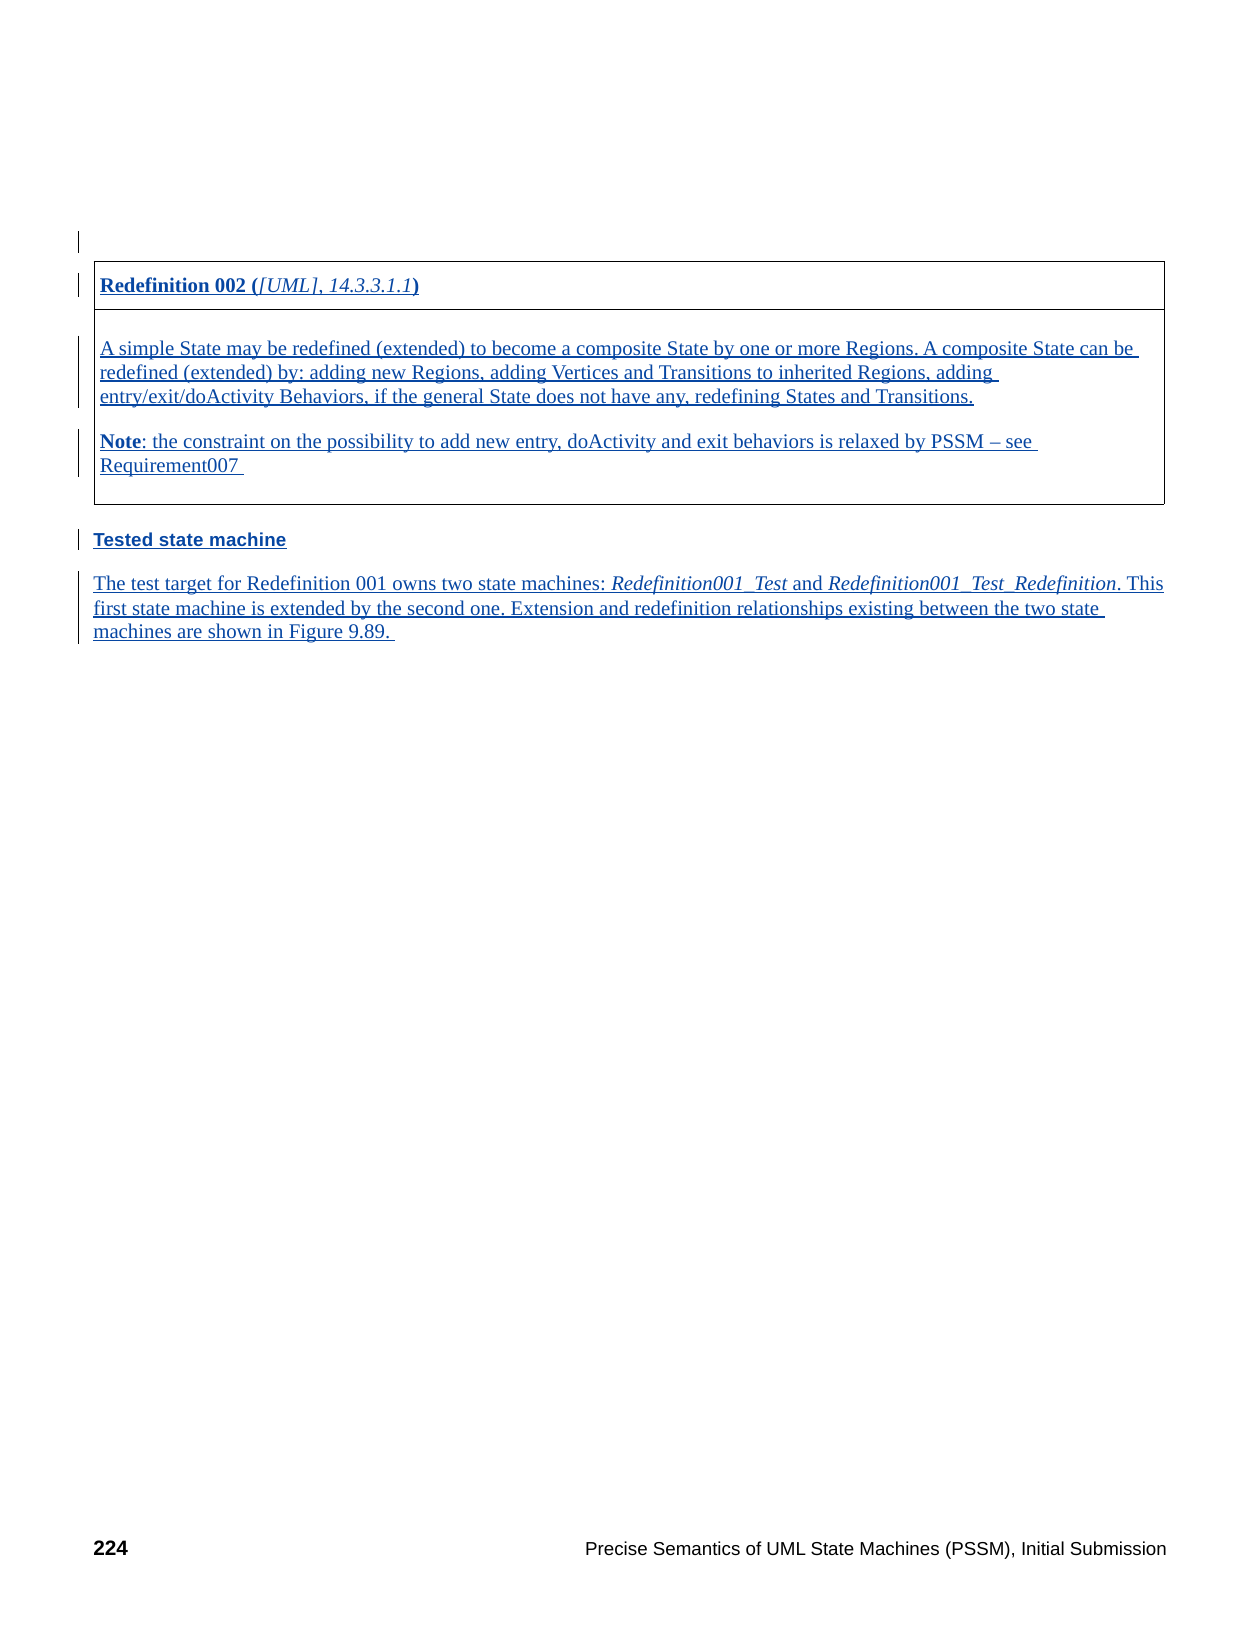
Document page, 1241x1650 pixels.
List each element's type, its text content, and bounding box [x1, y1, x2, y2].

text first state machine is extended by the second one. Extension and redefinition relationships existing between the two state machines are shown in Figure 9.89. [93, 593, 1164, 643]
text The test target for Redefinition 001 owns two state machines: Redefinition001_Test and Redefinition001_Test_Redefinition. This [93, 571, 1164, 592]
table_cell A simple State may be redefined (extended) to become a composite State by one or more Regions. A composite State can be redefined (extended) by: adding new Regions, adding Vertices and Transitions to inherited Regions, adding entry/exit/doActivity Behaviors, if the general State does not have any, redefining States and Transitions. Note: the constraint on the possibility to add new entry, doActivity and exit behaviors is relaxed by PSSM – see Requirement007 [95, 310, 1164, 504]
table_header Redefinition 002 ([UML], 14.3.3.1.1) [95, 262, 1164, 309]
subtitle Tested state machine [93, 529, 1164, 550]
